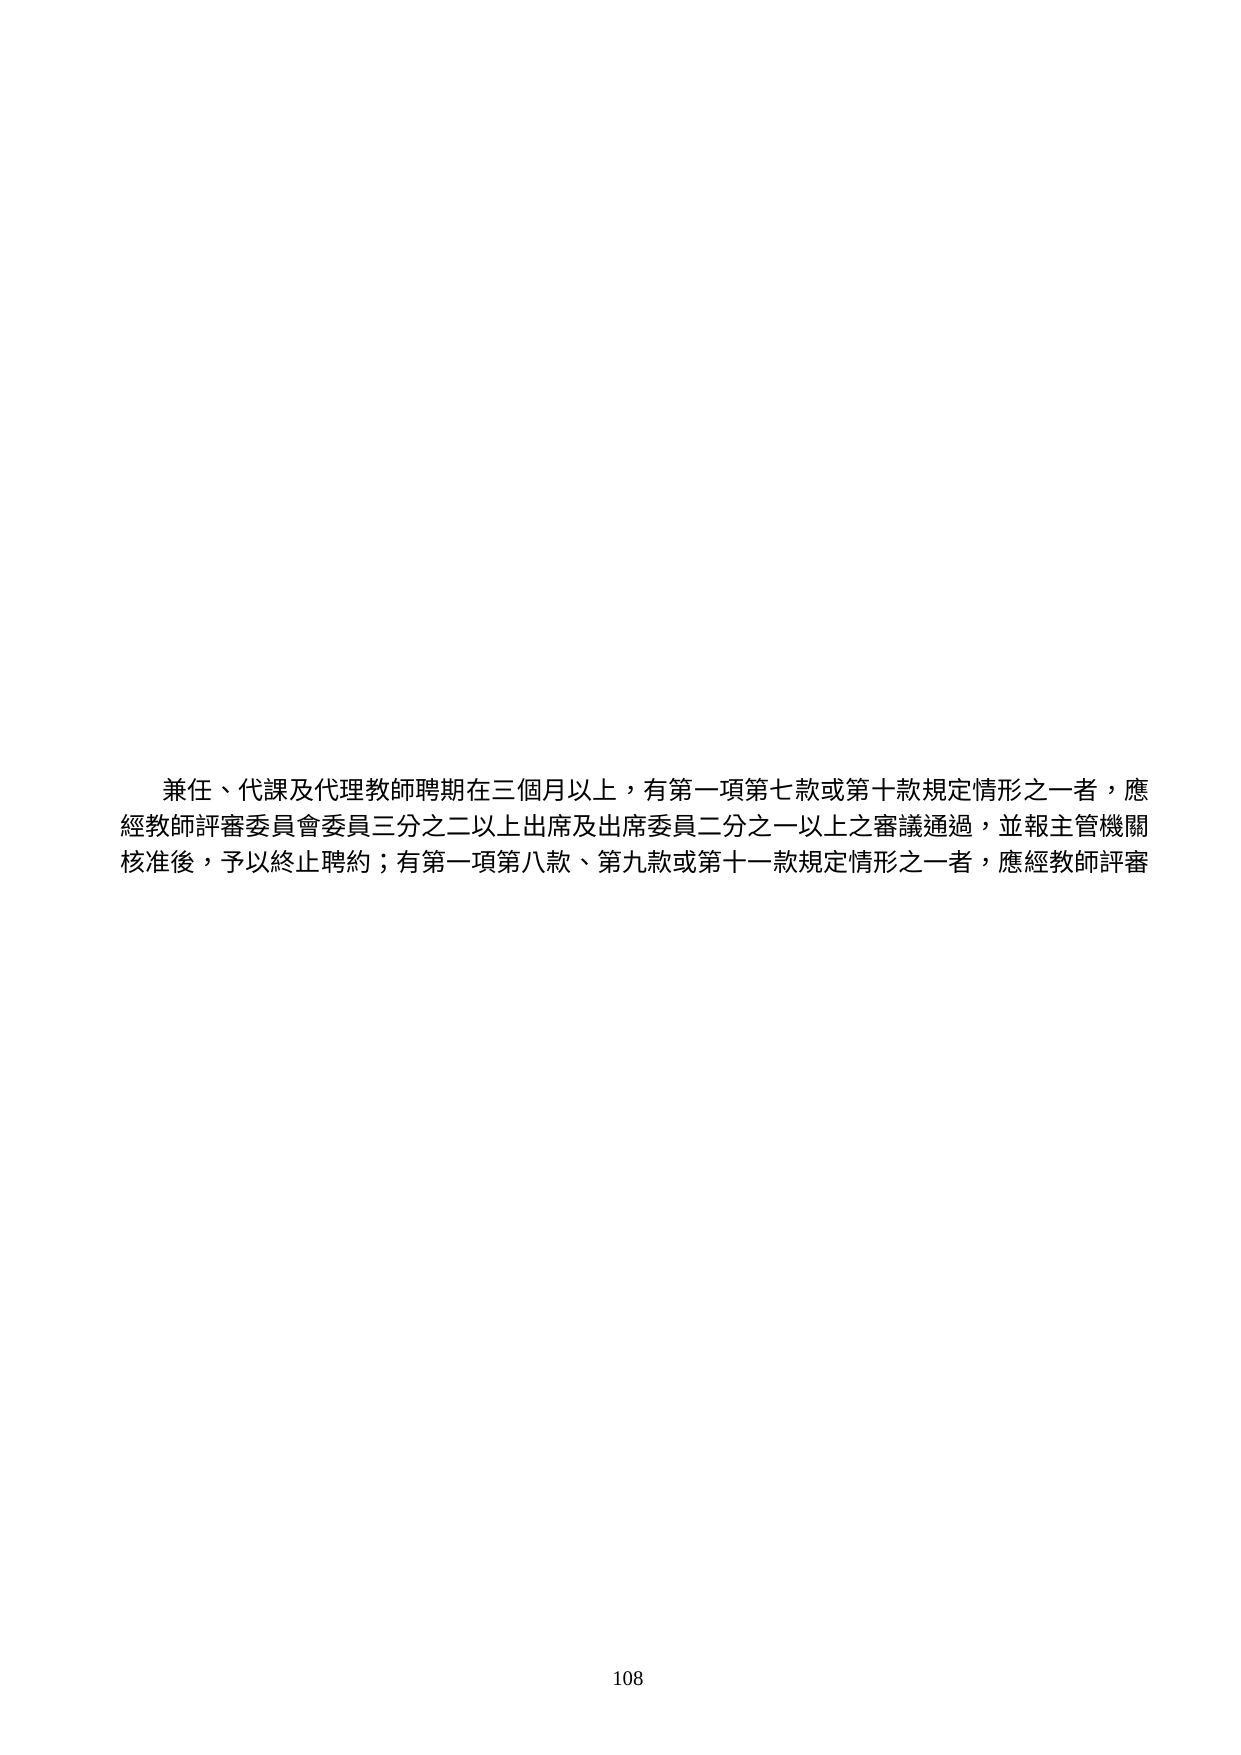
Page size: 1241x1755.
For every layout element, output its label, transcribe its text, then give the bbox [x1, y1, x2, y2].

text 兼任、代課及代理教師聘期在三個月以上，有第一項第七款或第十款規定情形之一者，應經教師評審委員會委員三分之二以上出席及出席委員二分之一以上之審議通過，並報主管機關核准後，予以終止聘約；有第一項第八款、第九款或第十一款規定情形之一者，應經教師評審 [120, 770, 1152, 879]
